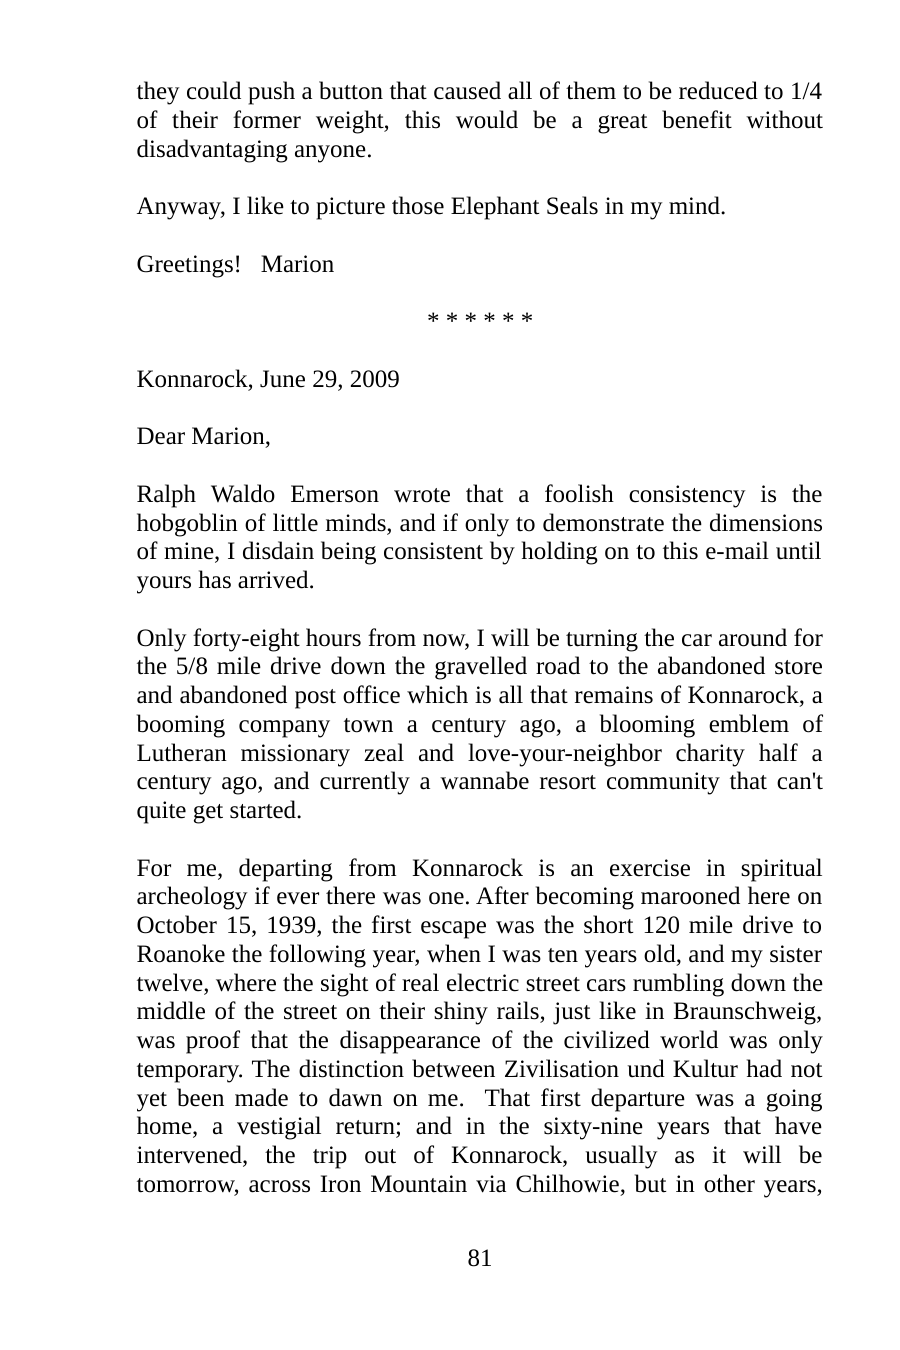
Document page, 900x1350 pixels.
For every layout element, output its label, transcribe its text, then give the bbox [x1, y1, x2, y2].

text Only forty-eight hours from now, I will be turning the car around for the 5/8 mile drive down the gravelled road to the abandoned store and abandoned post office which is all that remains of Konnarock, a booming company town a century ago, a blooming emblem of Lutheran missionary zeal and love-your-neighbor charity half a century ago, and currently a wannabe resort community that can't quite get started. [136, 623, 823, 824]
text For me, departing from Konnarock is an exercise in spiritual archeology if ever there was one. After becoming marooned here on October 15, 1939, the first escape was the short 120 mile drive to Roanoke the following year, when I was ten years old, and my sister twelve, where the sight of real electric street cars rumbling down the middle of the street on their shiny rails, just like in Braunschweig, was proof that the disappearance of the civilized world was only temporary. The distinction between Zivilisation und Kultur had not yet been made to dawn on me. That first departure was a going home, a vestigial return; and in the sixty-nine years that have intervened, the trip out of Konnarock, usually as it will be tomorrow, across Iron Mountain via Chilhowie, but in other years, [136, 853, 823, 1198]
text Konnarock, June 29, 2009 [136, 364, 823, 393]
text Dear Marion, [136, 421, 823, 450]
text Anyway, I like to picture those Elephant Seals in my mind. [136, 191, 823, 220]
text * * * * * * [136, 306, 823, 335]
text Ralph Waldo Emerson wrote that a foolish consistency is the hobgoblin of little minds, and if only to demonstrate the dimensions of mine, I disdain being consistent by holding on to this e-mail until yours has arrived. [136, 479, 823, 594]
text Greetings! Marion [136, 249, 823, 278]
text they could push a button that caused all of them to be reduced to 1/4 of their former weight, this would be a great benefit without disadvantaging anyone. [136, 76, 823, 163]
